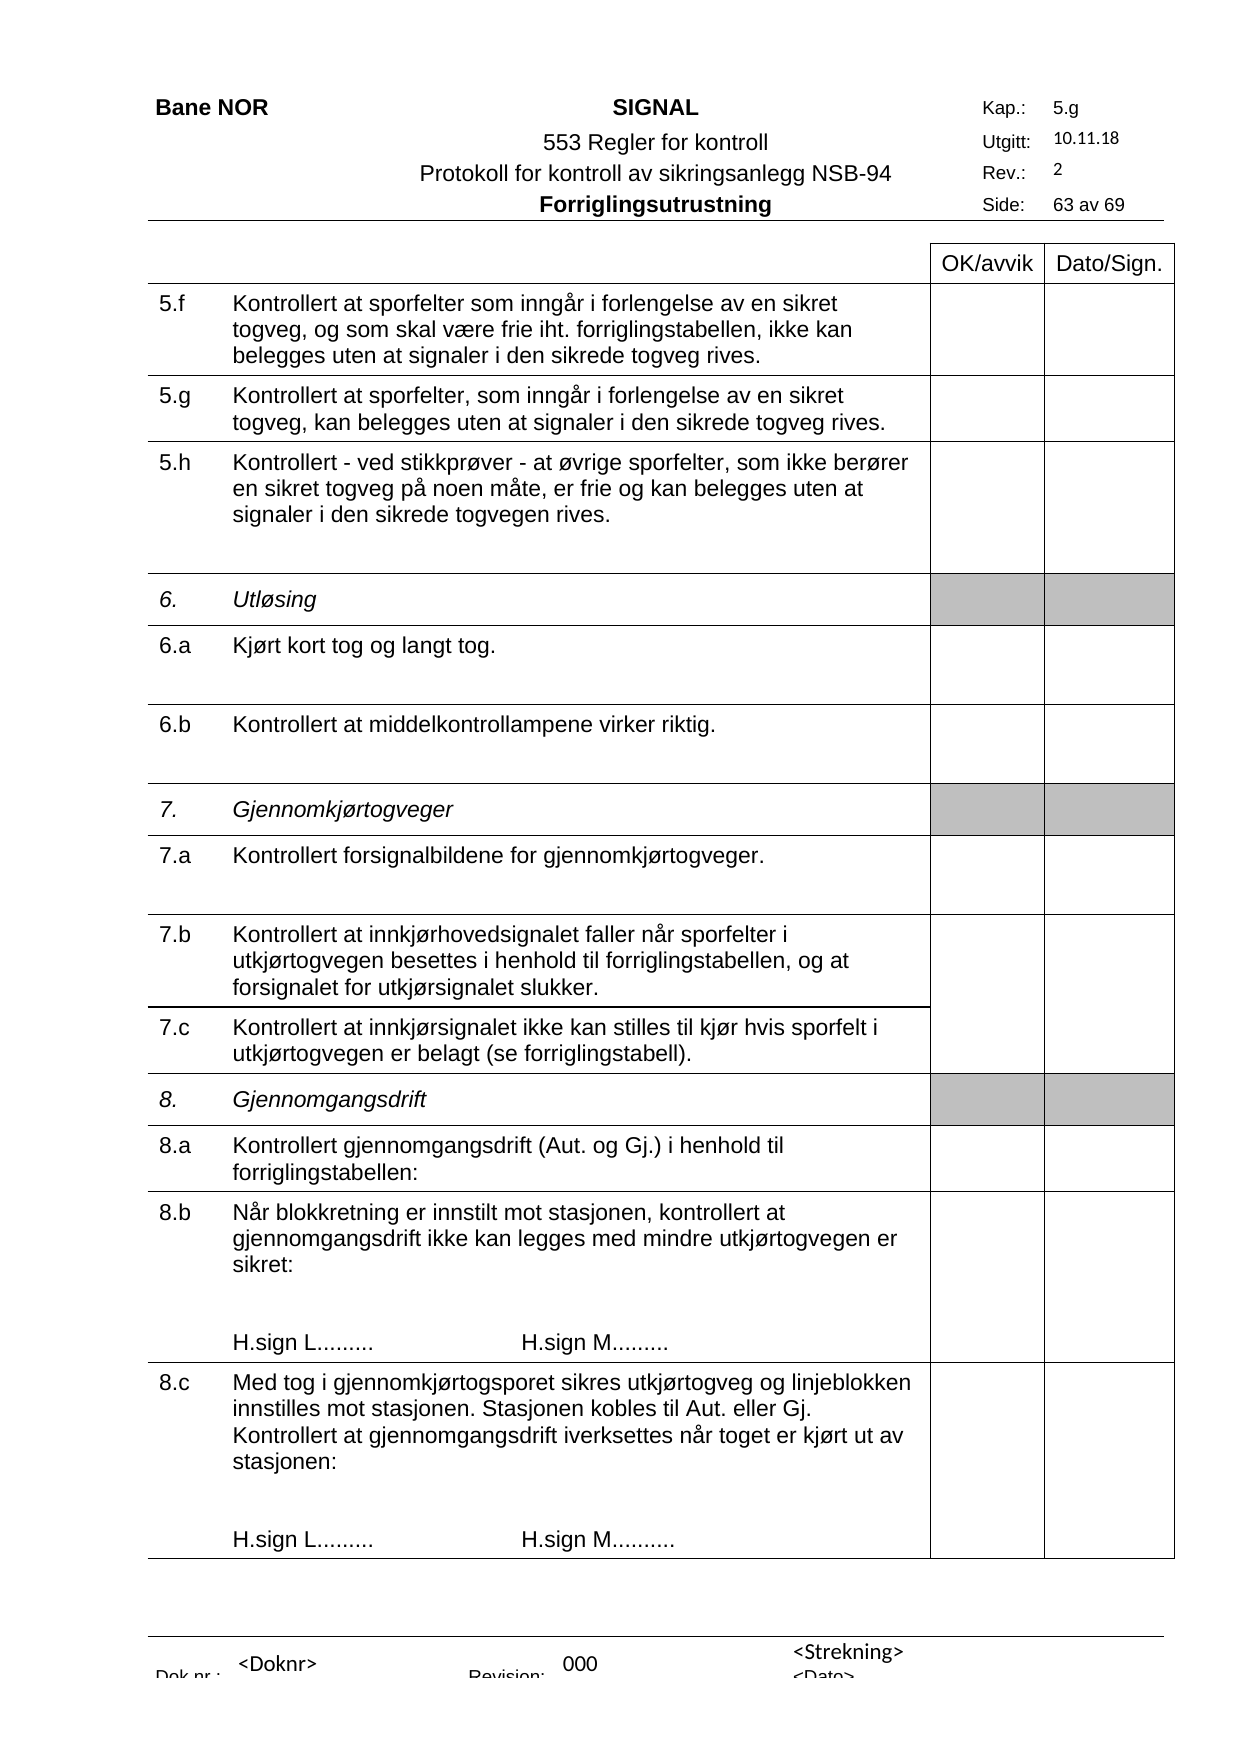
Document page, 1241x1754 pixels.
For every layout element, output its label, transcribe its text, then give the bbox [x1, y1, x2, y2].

table_cell [1045, 836, 1174, 914]
table_cell [1045, 1074, 1174, 1125]
table_cell [931, 442, 1044, 573]
table_cell [931, 1006, 1044, 1073]
table_cell 5.f [148, 284, 221, 375]
table_cell 6.a [148, 626, 221, 704]
table_cell 5.h [148, 442, 221, 573]
table_cell Når blokkretning er innstilt mot stasjonen, kontrollert at gjennomgangsdrift ikke kan legges med mindre utkjørtogvegen er sikret: H.sign L......... H.sign M......... [221, 1192, 930, 1362]
table_cell [1045, 1126, 1174, 1191]
table_cell Utløsing [221, 574, 930, 625]
table_cell [931, 284, 1044, 375]
table_cell Med tog i gjennomkjørtogsporet sikres utkjørtogveg og linjeblokken innstilles mot stasjonen. Stasjonen kobles til Aut. eller Gj. Kontrollert at gjennomgangsdrift iverksettes når toget er kjørt ut av stasjonen: H.sign L......... H.sign M.......... [221, 1363, 930, 1558]
table_cell [931, 1074, 1044, 1125]
table_cell 8.b [148, 1192, 221, 1362]
table_cell Gjennomkjørtogveger [221, 784, 930, 835]
table_cell Kontrollert forsignalbildene for gjennomkjørtogveger. [221, 836, 930, 914]
table_cell [1045, 376, 1174, 441]
table_header OK/avvik [931, 244, 1044, 282]
table_cell Kontrollert at middelkontrollampene virker riktig. [221, 705, 930, 783]
table_cell Kjørt kort tog og langt tog. [221, 626, 930, 704]
table_cell 6. [148, 574, 221, 625]
table_cell [931, 1363, 1044, 1558]
table_cell Kontrollert at innkjørsignalet ikke kan stilles til kjør hvis sporfelt i utkjørtogvegen er belagt (se forriglingstabell). [221, 1008, 930, 1073]
table_cell [1045, 574, 1174, 625]
table_cell 7.c [148, 1008, 221, 1073]
table_cell Kontrollert gjennomgangsdrift (Aut. og Gj.) i henhold til forriglingstabellen: [221, 1126, 930, 1191]
table_cell 7.a [148, 836, 221, 914]
table_cell 7.b [148, 915, 221, 1006]
table_cell [1045, 784, 1174, 835]
table_cell [1045, 1192, 1174, 1362]
table_cell [1045, 1363, 1174, 1558]
table_cell Kontrollert at sporfelter, som inngår i forlengelse av en sikret togveg, kan belegges uten at signaler i den sikrede togveg rives. [221, 376, 930, 441]
table_cell 6.b [148, 705, 221, 783]
table_cell 8.c [148, 1363, 221, 1558]
table_cell [1045, 442, 1174, 573]
table_header [148, 243, 221, 282]
table_cell [931, 784, 1044, 835]
table_cell Kontrollert at innkjørhovedsignalet faller når sporfelter i utkjørtogvegen besettes i henhold til forriglingstabellen, og at forsignalet for utkjørsignalet slukker. [221, 915, 930, 1006]
table_cell [931, 626, 1044, 704]
table_cell [931, 705, 1044, 783]
table_cell [931, 376, 1044, 441]
table_cell [931, 915, 1044, 1006]
table_cell [931, 574, 1044, 625]
table_cell 8. [148, 1074, 221, 1125]
table_cell Gjennomgangsdrift [221, 1074, 930, 1125]
table_cell [1045, 705, 1174, 783]
table_cell [1045, 915, 1174, 1006]
table_cell 8.a [148, 1126, 221, 1191]
table_cell 7. [148, 784, 221, 835]
table_cell [931, 1126, 1044, 1191]
table_cell [1045, 1006, 1174, 1073]
table_header [221, 243, 930, 282]
table_cell [1045, 626, 1174, 704]
table_cell 5.g [148, 376, 221, 441]
table_cell Kontrollert at sporfelter som inngår i forlengelse av en sikret togveg, og som skal være frie iht. forriglingstabellen, ikke kan belegges uten at signaler i den sikrede togveg rives. [221, 284, 930, 375]
table_cell [931, 836, 1044, 914]
table_header Dato/Sign. [1045, 244, 1174, 282]
table_cell [1045, 284, 1174, 375]
table_cell Kontrollert - ved stikkprøver - at øvrige sporfelter, som ikke berører en sikret togveg på noen måte, er frie og kan belegges uten at signaler i den sikrede togvegen rives. [221, 442, 930, 573]
table_cell [931, 1192, 1044, 1362]
